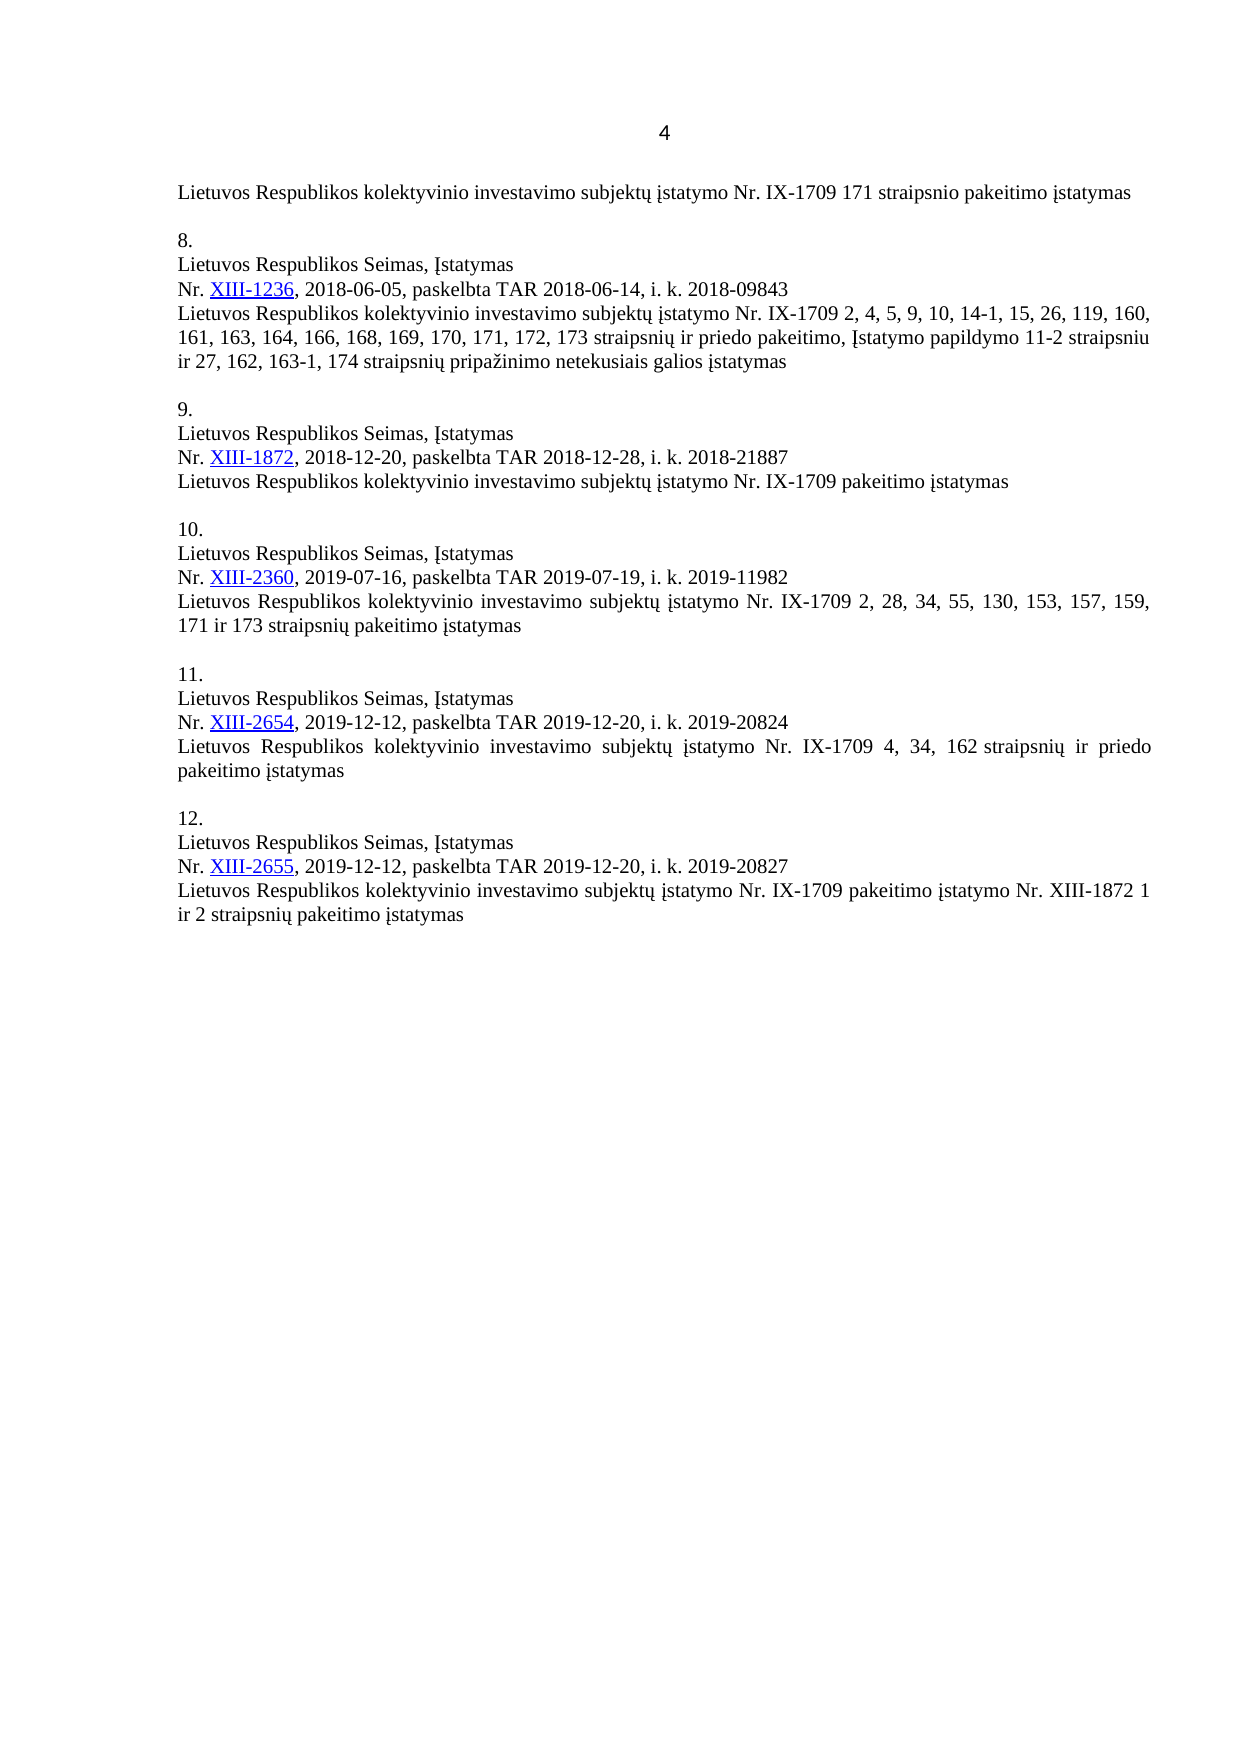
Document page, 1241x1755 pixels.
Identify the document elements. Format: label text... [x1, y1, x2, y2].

text Nr. XIII-2654, 2019-12-12, paskelbta TAR 2019-12-20, i. k. 2019-20824 [177, 709, 1152, 734]
text 8. [177, 228, 1152, 252]
text Lietuvos Respublikos Seimas, Įstatymas [177, 686, 1152, 709]
text 10. [177, 517, 1152, 541]
text Lietuvos Respublikos kolektyvinio investavimo subjektų įstatymo Nr. IX-1709 pakeitimo įstatymo Nr. XIII-1872 1 ir 2 straipsnių pakeitimo įstatymas [177, 878, 1152, 926]
text Lietuvos Respublikos Seimas, Įstatymas [177, 830, 1152, 854]
text Lietuvos Respublikos kolektyvinio investavimo subjektų įstatymo Nr. IX-1709 2, 28, 34, 55, 130, 153, 157, 159, 171 ir 173 straipsnių pakeitimo įstatymas [177, 589, 1152, 637]
text 12. [177, 806, 1152, 830]
text Lietuvos Respublikos kolektyvinio investavimo subjektų įstatymo Nr. IX-1709 pakeitimo įstatymas [177, 469, 1152, 493]
text Nr. XIII-1236, 2018-06-05, paskelbta TAR 2018-06-14, i. k. 2018-09843 [177, 276, 1152, 301]
text Nr. XIII-1872, 2018-12-20, paskelbta TAR 2018-12-28, i. k. 2018-21887 [177, 445, 1152, 469]
text Lietuvos Respublikos Seimas, Įstatymas [177, 421, 1152, 445]
text 9. [177, 397, 1152, 421]
text Lietuvos Respublikos kolektyvinio investavimo subjektų įstatymo Nr. IX-1709 4, 34, 162 straipsnių ir priedo pakeitimo įstatymas [177, 734, 1152, 782]
text Nr. XIII-2655, 2019-12-12, paskelbta TAR 2019-12-20, i. k. 2019-20827 [177, 854, 1152, 878]
text 11. [177, 661, 1152, 686]
text Lietuvos Respublikos kolektyvinio investavimo subjektų įstatymo Nr. IX-1709 171 straipsnio pakeitimo įstatymas [177, 180, 1152, 204]
text Lietuvos Respublikos Seimas, Įstatymas [177, 252, 1152, 276]
text Lietuvos Respublikos kolektyvinio investavimo subjektų įstatymo Nr. IX-1709 2, 4, 5, 9, 10, 14-1, 15, 26, 119, 160, 161, 163, 164, 166, 168, 169, 170, 171, 172, 173 straipsnių ir priedo pakeitimo, Įstatymo papildymo 11-2 straipsniu ir 27, 162, 163-1, 174 straipsnių pripažinimo netekusiais galios įstatymas [177, 301, 1152, 373]
text Lietuvos Respublikos Seimas, Įstatymas [177, 541, 1152, 565]
text Nr. XIII-2360, 2019-07-16, paskelbta TAR 2019-07-19, i. k. 2019-11982 [177, 565, 1152, 589]
